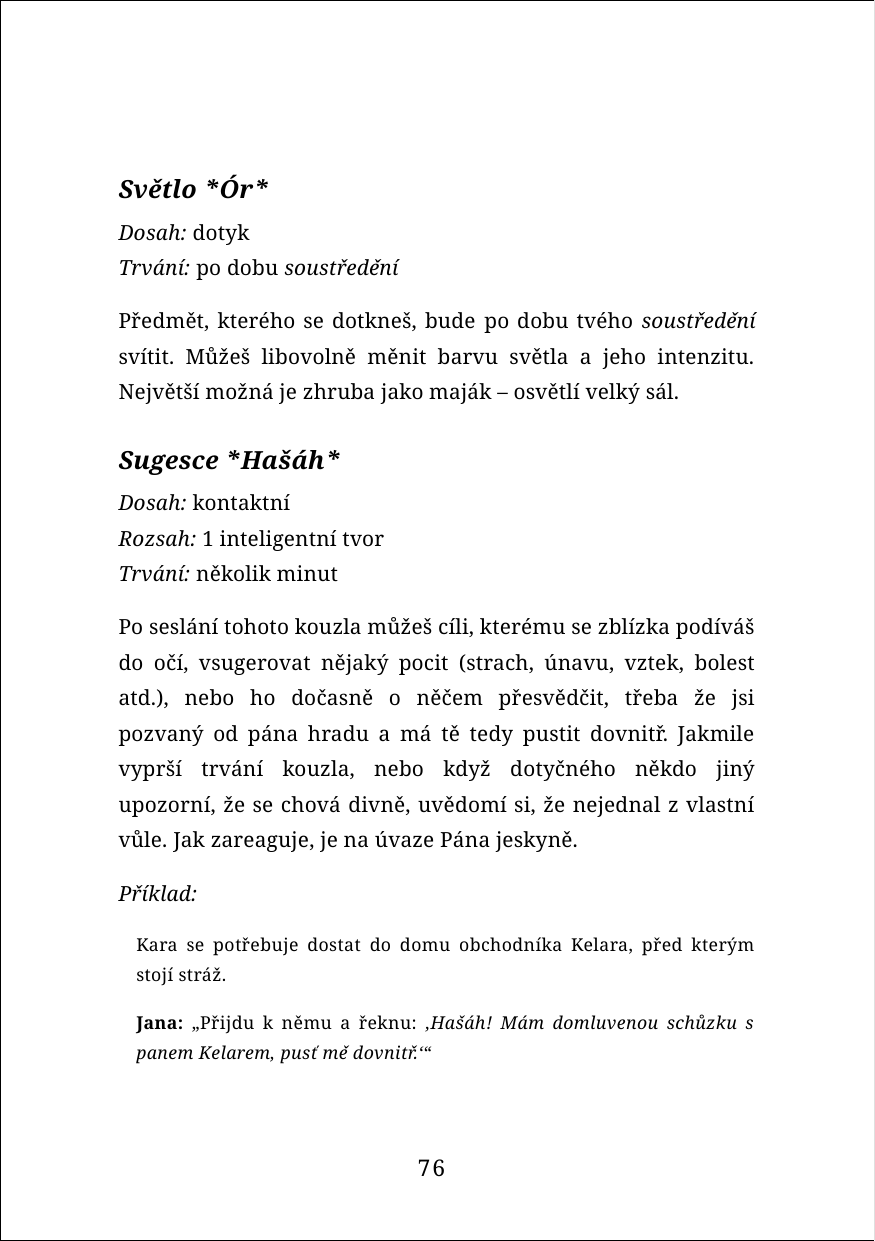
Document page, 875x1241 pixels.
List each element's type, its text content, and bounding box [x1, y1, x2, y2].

subtitle Světlo *Ór* [118, 172, 756, 206]
text Dosah: kontaktní Rozsah: 1 inteligentní tvor Trvání: několik minut [118, 488, 756, 588]
text Kara se potřebuje dostat do domu obchodníka Kelara, před kterým stojí stráž. [136, 932, 756, 986]
text Dosah: dotyk Trvání: po dobu soustředění [118, 218, 756, 282]
text Po seslání tohoto kouzla můžeš cíli, kterému se zblízka podíváš do očí, vsugerovat nějaký pocit (strach, únavu, vztek, bolest atd.), nebo ho dočasně o něčem přesvědčit, třeba že jsi pozvaný od pána hradu a má tě tedy pustit dovnitř. Jakmile vyprší trvání kouzla, nebo když dotyčného někdo jiný upozorní, že se chová divně, uvědomí si, že nejednal z vlastní vůle. Jak zareaguje, je na úvaze Pána jeskyně. [118, 612, 756, 854]
subtitle Sugesce *Hašáh* [118, 442, 756, 476]
text Jana: „Přijdu k němu a řeknu: ‚Hašáh! Mám domluvenou schůzku s panem Kelarem, pusť mě dovnitř.‘“ [136, 1010, 756, 1064]
text Předmět, kterého se dotkneš, bude po dobu tvého soustředění svítit. Můžeš libovolně měnit barvu světla a jeho intenzitu. Největší možná je zhruba jako maják – osvětlí velký sál. [118, 306, 756, 406]
text Příklad: [118, 879, 756, 907]
